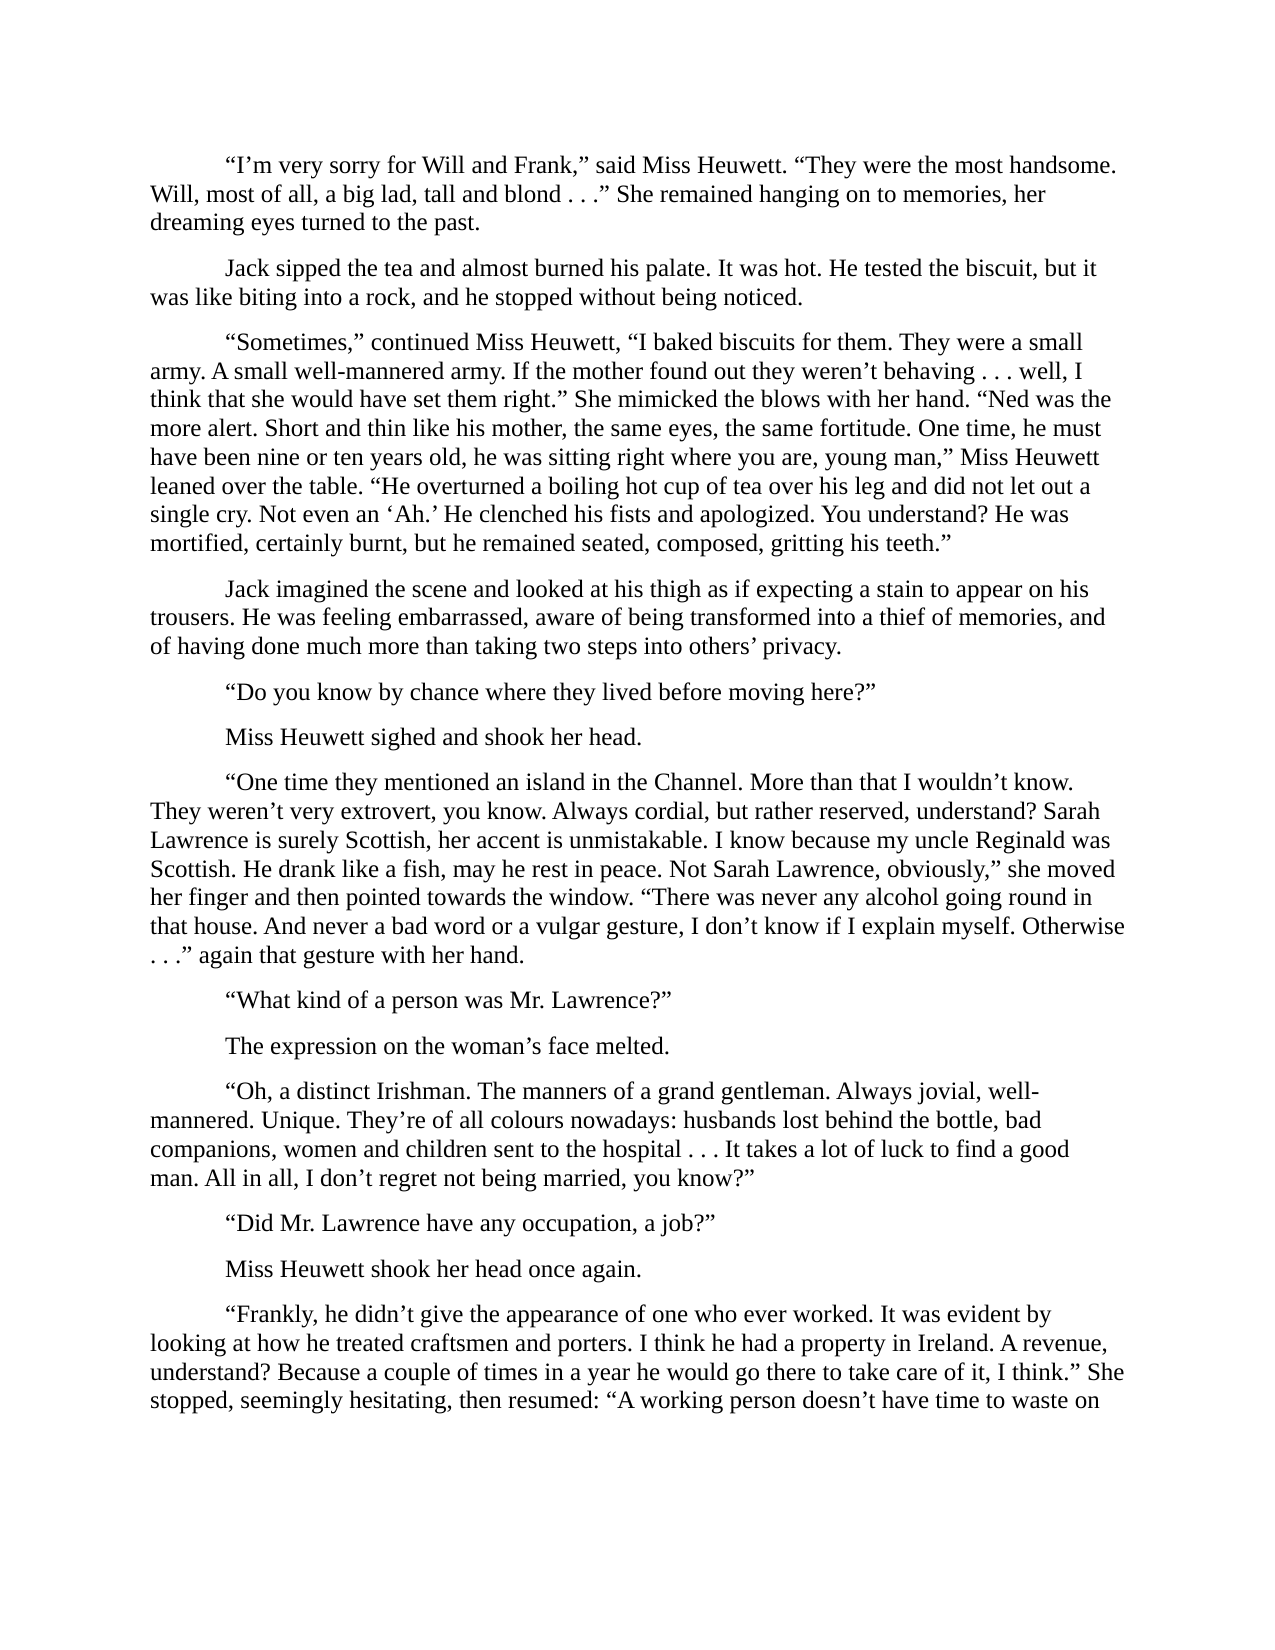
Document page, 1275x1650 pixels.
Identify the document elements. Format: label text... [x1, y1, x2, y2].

text “Do you know by chance where they lived before moving here?” [150, 677, 1125, 705]
text Jack imagined the scene and looked at his thigh as if expecting a stain to appear on his trousers. He was feeling embarrassed, aware of being transformed into a thief of memories, and of having done much more than taking two steps into others’ privacy. [150, 574, 1125, 660]
text “One time they mentioned an island in the Channel. More than that I wouldn’t know. They weren’t very extrovert, you know. Always cordial, but rather reserved, understand? Sarah Lawrence is surely Scottish, her accent is unmistakable. I know because my uncle Reginald was Scottish. He drank like a fish, may he rest in peace. Not Sarah Lawrence, obviously,” she moved her finger and then pointed towards the window. “There was never any alcohol going round in that house. And never a bad word or a vulgar gesture, I don’t know if I explain myself. Otherwise . . .” again that gesture with her hand. [150, 767, 1125, 969]
text “I’m very sorry for Will and Frank,” said Miss Heuwett. “They were the most handsome. Will, most of all, a big lad, tall and blond . . .” She remained hanging on to memories, her dreaming eyes turned to the past. [150, 150, 1125, 236]
text “Did Mr. Lawrence have any occupation, a job?” [150, 1208, 1125, 1237]
text Miss Heuwett sighed and shook her head. [150, 722, 1125, 751]
text Miss Heuwett shook her head once again. [150, 1254, 1125, 1282]
text “Frankly, he didn’t give the appearance of one who ever worked. It was evident by looking at how he treated craftsmen and porters. I think he had a property in Ireland. A revenue, understand? Because a couple of times in a year he would go there to take care of it, I think.” She stopped, seemingly hesitating, then resumed: “A working person doesn’t have time to waste on [150, 1299, 1125, 1414]
text The expression on the woman’s face melted. [150, 1031, 1125, 1059]
text “Sometimes,” continued Miss Heuwett, “I baked biscuits for them. They were a small army. A small well-mannered army. If the mother found out they weren’t behaving . . . well, I think that she would have set them right.” She mimicked the blows with her hand. “Ned was the more alert. Short and thin like his mother, the same eyes, the same fortitude. One time, he must have been nine or ten years old, he was sitting right where you are, young man,” Miss Heuwett leaned over the table. “He overturned a boiling hot cup of tea over his leg and did not let out a single cry. Not even an ‘Ah.’ He clenched his fists and apologized. You understand? He was mortified, certainly burnt, but he remained seated, composed, gritting his teeth.” [150, 327, 1125, 557]
text “Oh, a distinct Irishman. The manners of a grand gentleman. Always jovial, well-mannered. Unique. They’re of all colours nowadays: husbands lost behind the bottle, bad companions, women and children sent to the hospital . . . It takes a lot of luck to find a good man. All in all, I don’t regret not being married, you know?” [150, 1076, 1125, 1192]
text Jack sipped the tea and almost burned his palate. It was hot. He tested the biscuit, but it was like biting into a rock, and he stopped without being noticed. [150, 253, 1125, 310]
text “What kind of a person was Mr. Lawrence?” [150, 985, 1125, 1014]
